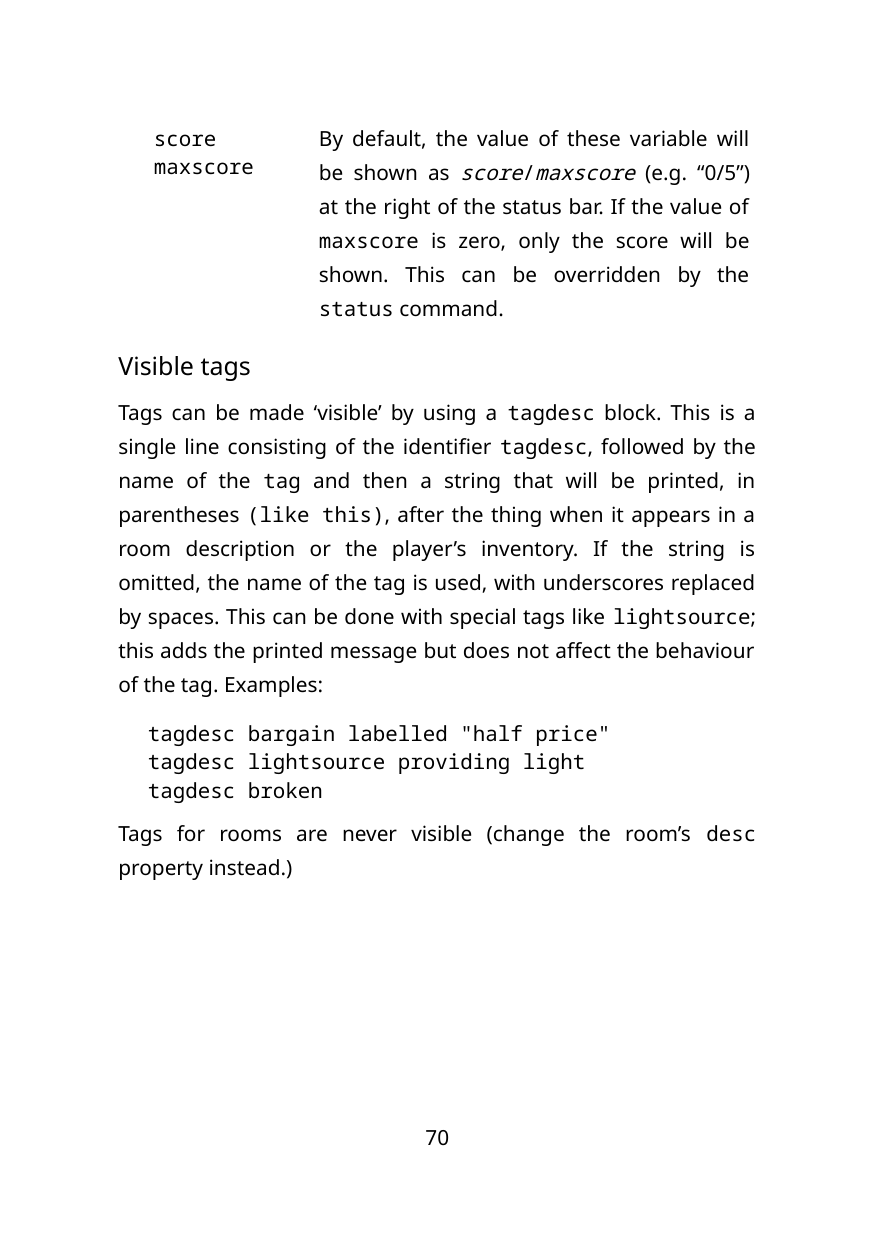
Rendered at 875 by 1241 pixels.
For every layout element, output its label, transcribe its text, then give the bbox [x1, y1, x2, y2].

text Tags for rooms are never visible (change the room’s desc property instead.) [118, 819, 756, 881]
text tagdesc lightsource providing light [148, 747, 756, 776]
table_cell By default, the value of these variable will be shown as score/maxscore (e.g. “0/5”) at the right of the status bar. If the value of maxscore is zero, only the score will be shown. This can be overridden by the status command. [313, 118, 756, 343]
text Tags can be made ‘visible’ by using a tagdesc block. This is a single line consisting of the identifier tagdesc, followed by the name of the tag and then a string that will be printed, in parentheses (like this), after the thing when it appears in a room description or the player’s inventory. If the string is omitted, the name of the tag is used, with underscores replaced by spaces. This can be done with special tags like lightsource; this adds the printed message but does not affect the behaviour of the tag. Examples: [118, 398, 756, 699]
subtitle Visible tags [118, 349, 756, 383]
text tagdesc broken [148, 776, 756, 804]
table_cell score maxscore [118, 118, 313, 343]
text tagdesc bargain labelled "half price" [148, 719, 756, 747]
